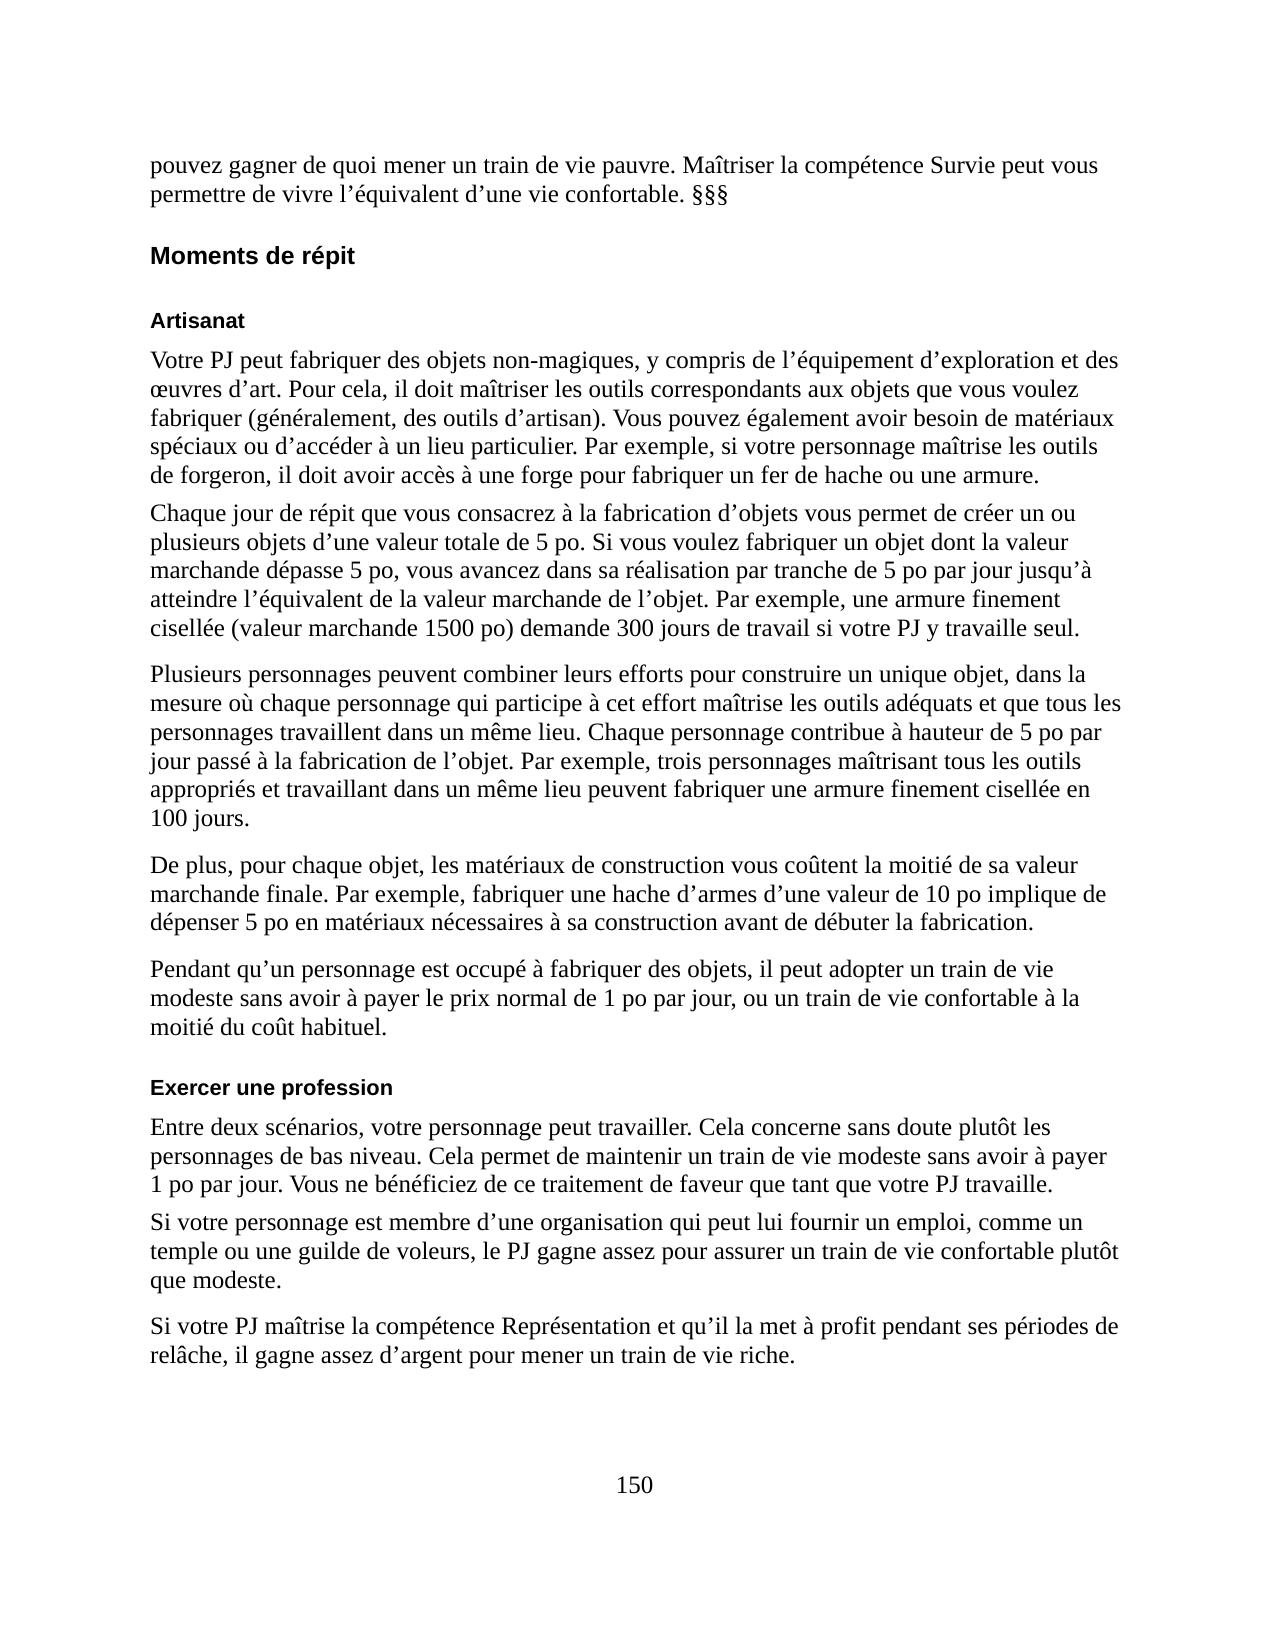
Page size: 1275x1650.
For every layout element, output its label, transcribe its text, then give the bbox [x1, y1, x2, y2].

text Si votre PJ maîtrise la compétence Représentation et qu’il la met à profit pendant ses périodes de relâche, il gagne assez d’argent pour mener un train de vie riche. [150, 1311, 1125, 1369]
subtitle Moments de répit [150, 241, 1125, 270]
text De plus, pour chaque objet, les matériaux de construction vous coûtent la moitié de sa valeur marchande finale. Par exemple, fabriquer une hache d’armes d’une valeur de 10 po implique de dépenser 5 po en matériaux nécessaires à sa construction avant de débuter la fabrication. [150, 850, 1125, 936]
text pouvez gagner de quoi mener un train de vie pauvre. Maîtriser la compétence Survie peut vous permettre de vivre l’équivalent d’une vie confortable. §§§ [150, 150, 1125, 207]
text Votre PJ peut fabriquer des objets non-magiques, y compris de l’équipement d’exploration et des œuvres d’art. Pour cela, il doit maîtriser les outils correspondants aux objets que vous voulez fabriquer (généralement, des outils d’artisan). Vous pouvez également avoir besoin de matériaux spéciaux ou d’accéder à un lieu particulier. Par exemple, si votre personnage maîtrise les outils de forgeron, il doit avoir accès à une forge pour fabriquer un fer de hache ou une armure. [150, 345, 1125, 489]
text Chaque jour de répit que vous consacrez à la fabrication d’objets vous permet de créer un ou plusieurs objets d’une valeur totale de 5 po. Si vous voulez fabriquer un objet dont la valeur marchande dépasse 5 po, vous avancez dans sa réalisation par tranche de 5 po par jour jusqu’à atteindre l’équivalent de la valeur marchande de l’objet. Par exemple, une armure finement cisellée (valeur marchande 1500 po) demande 300 jours de travail si votre PJ y travaille seul. [150, 498, 1125, 642]
subtitle Artisanat [150, 307, 1125, 333]
text Plusieurs personnages peuvent combiner leurs efforts pour construire un unique objet, dans la mesure où chaque personnage qui participe à cet effort maîtrise les outils adéquats et que tous les personnages travaillent dans un même lieu. Chaque personnage contribue à hauteur de 5 po par jour passé à la fabrication de l’objet. Par exemple, trois personnages maîtrisant tous les outils appropriés et travaillant dans un même lieu peuvent fabriquer une armure finement cisellée en 100 jours. [150, 659, 1125, 832]
text Entre deux scénarios, votre personnage peut travailler. Cela concerne sans doute plutôt les personnages de bas niveau. Cela permet de maintenir un train de vie modeste sans avoir à payer 1 po par jour. Vous ne bénéficiez de ce traitement de faveur que tant que votre PJ travaille. [150, 1112, 1125, 1198]
text Pendant qu’un personnage est occupé à fabriquer des objets, il peut adopter un train de vie modeste sans avoir à payer le prix normal de 1 po par jour, ou un train de vie confortable à la moitié du coût habituel. [150, 954, 1125, 1040]
subtitle Exercer une profession [150, 1074, 1125, 1099]
text Si votre personnage est membre d’une organisation qui peut lui fournir un emploi, comme un temple ou une guilde de voleurs, le PJ gagne assez pour assurer un train de vie confortable plutôt que modeste. [150, 1207, 1125, 1293]
